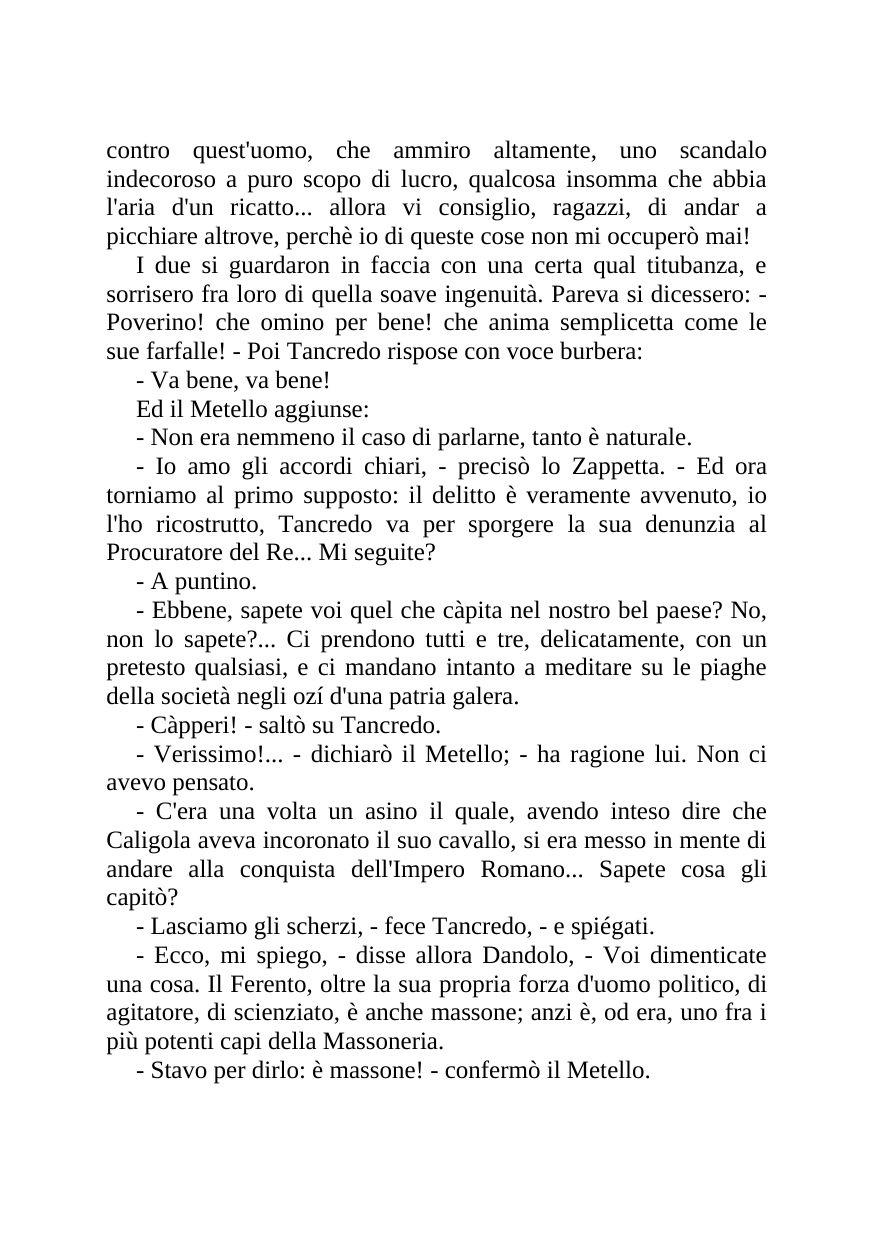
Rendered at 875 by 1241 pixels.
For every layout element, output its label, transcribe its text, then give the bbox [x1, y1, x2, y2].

text I due si guardaron in faccia con una certa qual titubanza, e sorrisero fra loro di quella soave ingenuità. Pareva si dicessero: - Poverino! che omino per bene! che anima semplicetta come le sue farfalle! - Poi Tancredo rispose con voce burbera: [106, 250, 768, 365]
text - Non era nemmeno il caso di parlarne, tanto è naturale. [106, 422, 768, 451]
text contro quest'uomo, che ammiro altamente, uno scandalo indecoroso a puro scopo di lucro, qualcosa insomma che abbia l'aria d'un ricatto... allora vi consiglio, ragazzi, di andar a picchiare altrove, perchè io di queste cose non mi occuperò mai! [106, 135, 768, 250]
text - A puntino. [106, 566, 768, 595]
text - Io amo gli accordi chiari, - precisò lo Zappetta. - Ed ora torniamo al primo supposto: il delitto è veramente avvenuto, io l'ho ricostrutto, Tancredo va per sporgere la sua denunzia al Procuratore del Re... Mi seguite? [106, 451, 768, 566]
text - Verissimo!... - dichiarò il Metello; - ha ragione lui. Non ci avevo pensato. [106, 739, 768, 796]
text - Stavo per dirlo: è massone! - confermò il Metello. [106, 1055, 768, 1084]
text - Ecco, mi spiego, - disse allora Dandolo, - Voi dimenticate una cosa. Il Ferento, oltre la sua propria forza d'uomo politico, di agitatore, di scienziato, è anche massone; anzi è, od era, uno fra i più potenti capi della Massoneria. [106, 940, 768, 1055]
text - Càpperi! - saltò su Tancredo. [106, 710, 768, 739]
text Ed il Metello aggiunse: [106, 394, 768, 422]
text - Ebbene, sapete voi quel che càpita nel nostro bel paese? No, non lo sapete?... Ci prendono tutti e tre, delicatamente, con un pretesto qualsiasi, e ci mandano intanto a meditare su le piaghe della società negli ozí d'una patria galera. [106, 595, 768, 710]
text - Lasciamo gli scherzi, - fece Tancredo, - e spiégati. [106, 911, 768, 940]
text - C'era una volta un asino il quale, avendo inteso dire che Caligola aveva incoronato il suo cavallo, si era messo in mente di andare alla conquista dell'Impero Romano... Sapete cosa gli capitò? [106, 796, 768, 911]
text - Va bene, va bene! [106, 365, 768, 394]
